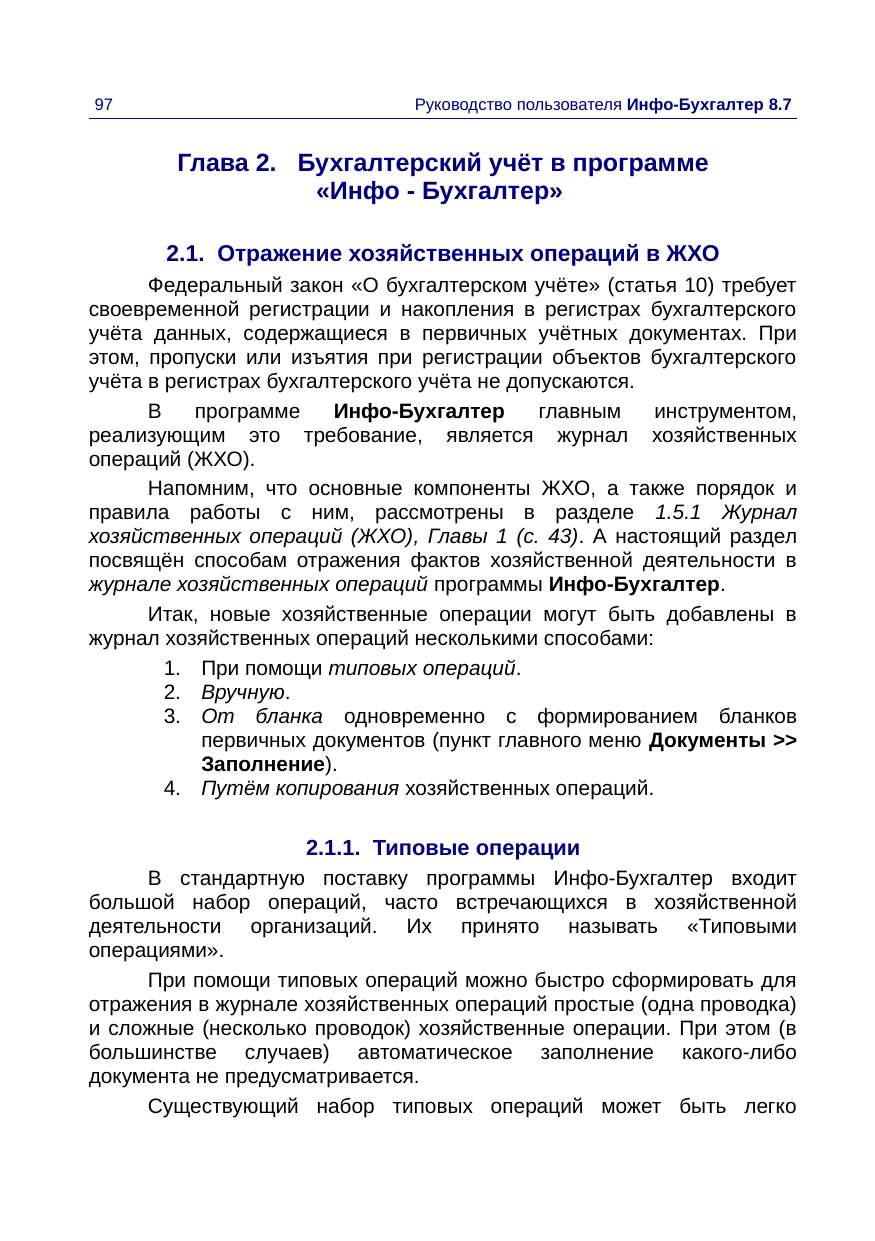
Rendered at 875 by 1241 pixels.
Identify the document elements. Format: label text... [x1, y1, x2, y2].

text Существующий набор типовых операций может быть легко [88, 1094, 797, 1118]
text Федеральный закон «О бухгалтерском учёте» (статья 10) требует своевременной регистрации и накопления в регистрах бухгалтерского учёта данных, содержащиеся в первичных учётных документах. При этом, пропуски или изъятия при регистрации объектов бухгалтерского учёта в регистрах бухгалтерского учёта не допускаются. [88, 273, 797, 392]
subtitle Типовые операции [88, 835, 797, 860]
list Путём копирования хозяйственных операций. [163, 776, 797, 799]
text Напомним, что основные компоненты ЖХО, а также порядок и правила работы с ним, рассмотрены в разделе 1.5.1 Журнал хозяйственных операций (ЖХО), Главы 1 (с. 43). А настоящий раздел посвящён способам отражения фактов хозяйственной деятельности в журнале хозяйственных операций программы Инфо-Бухгалтер. [88, 476, 797, 596]
text Итак, новые хозяйственные операции могут быть добавлены в журнал хозяйственных операций несколькими способами: [88, 602, 797, 650]
list Вручную. [163, 680, 797, 704]
list При помощи типовых операций. [163, 656, 797, 680]
subtitle Бухгалтерский учёт в программе «Инфо - Бухгалтер» [88, 147, 797, 205]
subtitle Отражение хозяйственных операций в ЖХО [88, 240, 797, 267]
text В программе Инфо-Бухгалтер главным инструментом, реализующим это требование, является журнал хозяйственных операций (ЖХО). [88, 398, 797, 470]
text В стандартную поставку программы Инфо-Бухгалтер входит большой набор операций, часто встречающихся в хозяйственной деятельности организаций. Их принято называть «Типовыми операциями». [88, 866, 797, 962]
list От бланка одновременно с формированием бланков первичных документов (пункт главного меню Документы >> Заполнение). [163, 704, 797, 776]
text При помощи типовых операций можно быстро сформировать для отражения в журнале хозяйственных операций простые (одна проводка) и сложные (несколько проводок) хозяйственные операции. При этом (в большинстве случаев) автоматическое заполнение какого-либо документа не предусматривается. [88, 968, 797, 1088]
